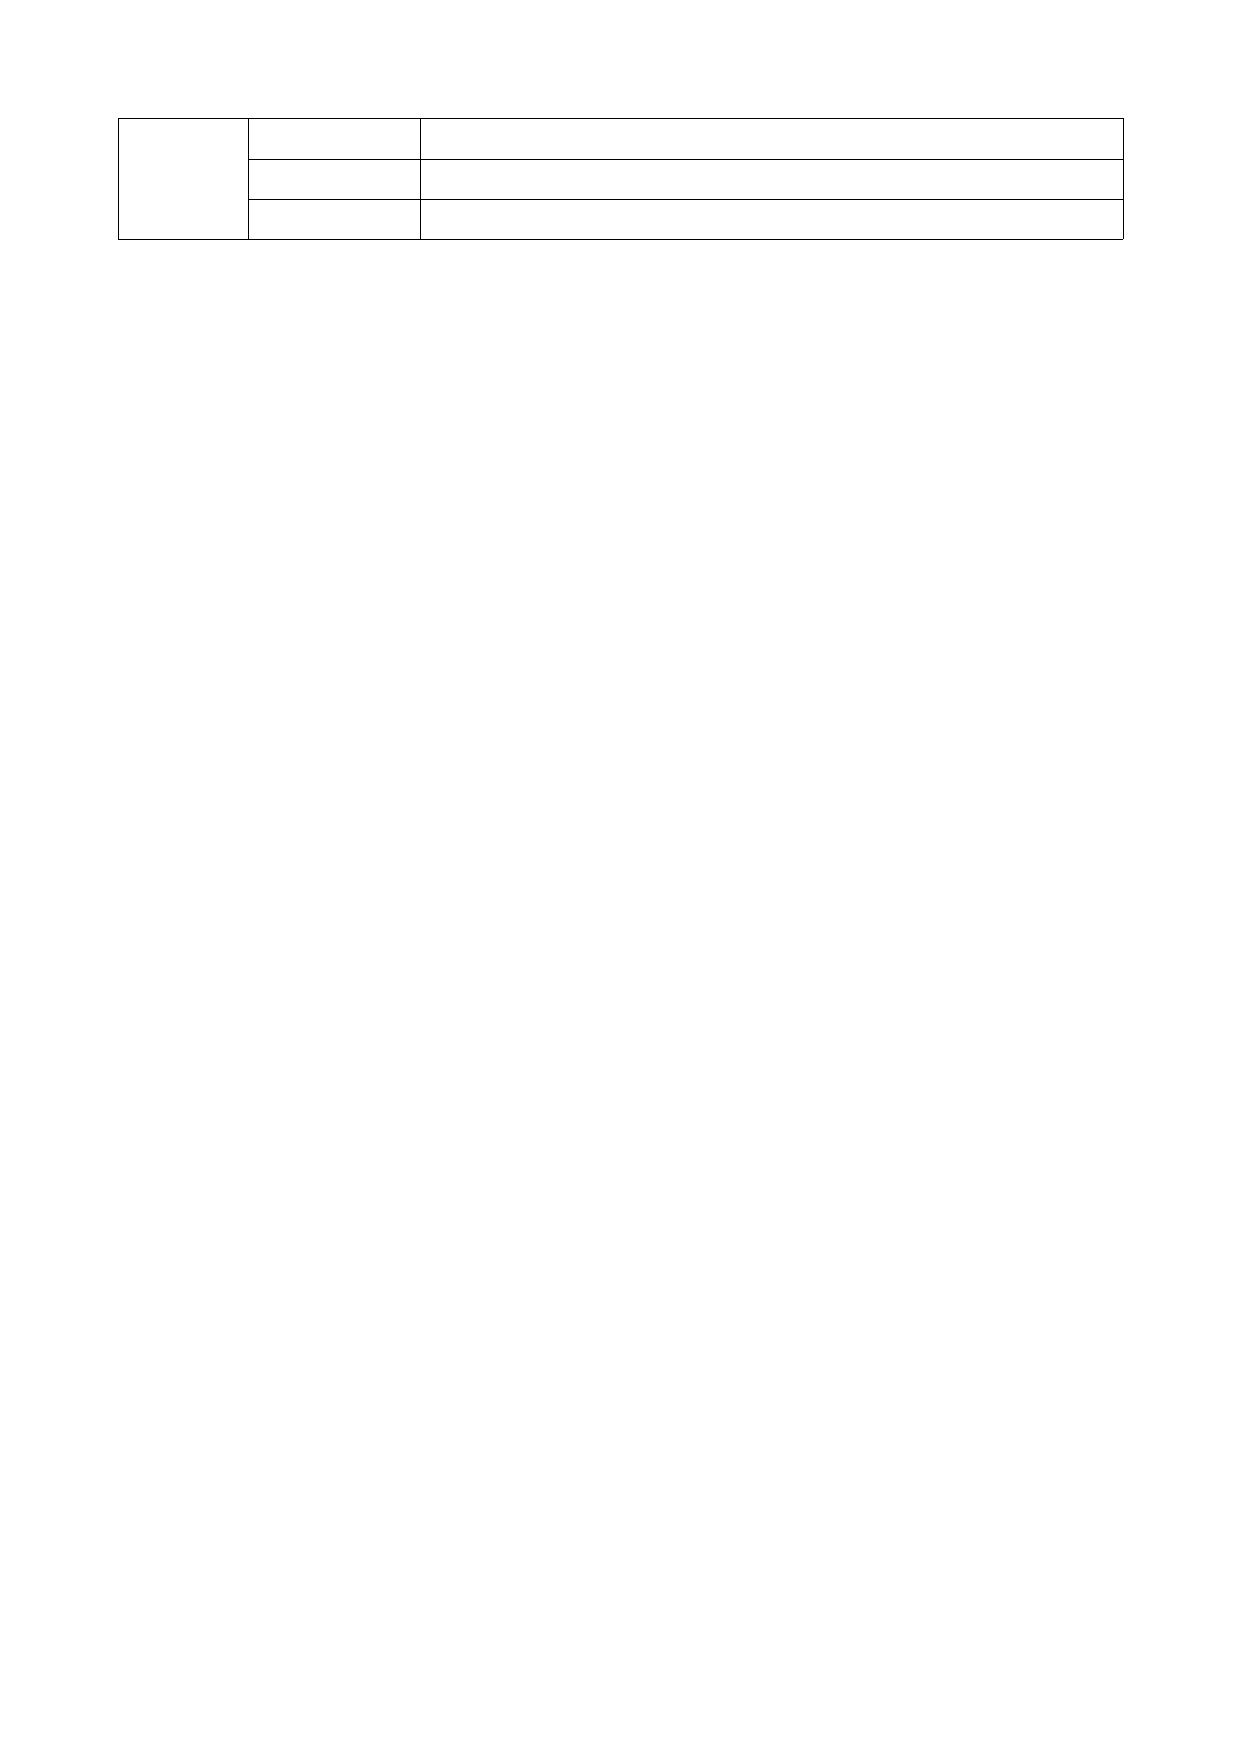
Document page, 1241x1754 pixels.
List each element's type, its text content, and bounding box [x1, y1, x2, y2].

table_cell [249, 200, 420, 239]
table_cell [249, 160, 420, 199]
table_cell [249, 119, 420, 158]
table_cell [421, 119, 1123, 158]
table_cell [421, 200, 1123, 239]
table_cell 字段详细 [119, 119, 248, 239]
table_cell [421, 160, 1123, 199]
